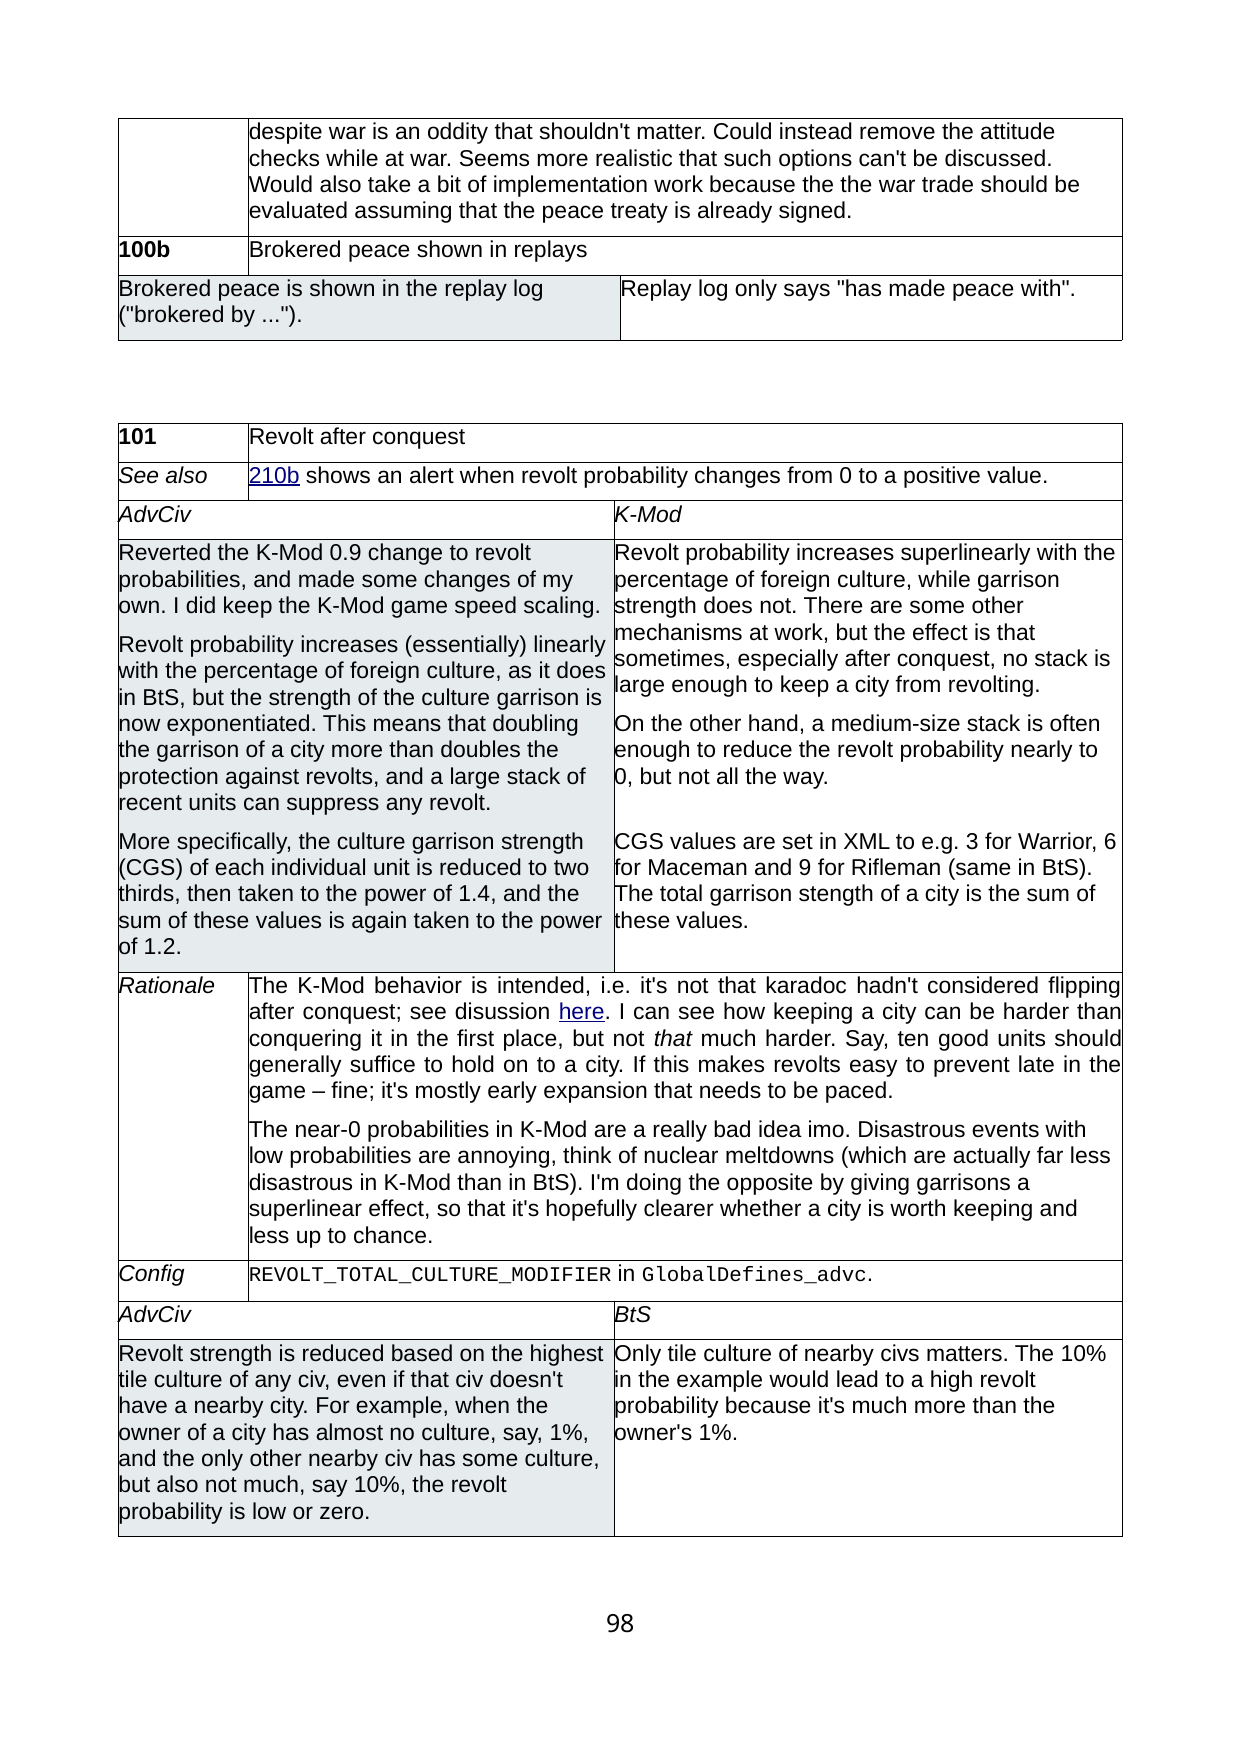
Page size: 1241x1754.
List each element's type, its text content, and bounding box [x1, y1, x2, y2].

table_cell Rationale [119, 973, 248, 1260]
table_header Revolt after conquest [249, 424, 1122, 462]
table_cell despite war is an oddity that shouldn't matter. Could instead remove the attitude checks while at war. Seems more realistic that such options can't be discussed. Would also take a bit of implementation work because the the war trade should be evaluated assuming that the peace treaty is already signed. [249, 119, 1122, 236]
table_header 101 [119, 424, 248, 462]
table_cell AdvCiv [119, 1302, 614, 1339]
table_cell Brokered peace shown in replays [249, 237, 1122, 275]
table_cell Config [119, 1261, 248, 1301]
table_cell 210b shows an alert when revolt probability changes from 0 to a positive value. [249, 463, 1122, 500]
table_cell Only tile culture of nearby civs matters. The 10% in the example would lead to a high revolt probability because it's much more than the owner's 1%. [615, 1340, 1122, 1536]
table_cell See also [119, 463, 248, 500]
table_cell The K-Mod behavior is intended, i.e. it's not that karadoc hadn't considered flipping after conquest; see disussion here. I can see how keeping a city can be harder than conquering it in the first place, but not that much harder. Say, ten good units should generally suffice to hold on to a city. If this makes revolts easy to prevent late in the game – fine; it's mostly early expansion that needs to be paced. The near-0 probabilities in K-Mod are a really bad idea imo. Disastrous events with low probabilities are annoying, think of nuclear meltdowns (which are actually far less disastrous in K-Mod than in BtS). I'm doing the opposite by giving garrisons a superlinear effect, so that it's hopefully clearer whether a city is worth keeping and less up to chance. [249, 973, 1122, 1260]
table_cell Replay log only says "has made peace with". [621, 276, 1122, 340]
table_cell Revolt probability increases superlinearly with the percentage of foreign culture, while garrison strength does not. There are some other mechanisms at work, but the effect is that sometimes, especially after conquest, no stack is large enough to keep a city from revolting. On the other hand, a medium-size stack is often enough to reduce the revolt probability nearly to 0, but not all the way. CGS values are set in XML to e.g. 3 for Warrior, 6 for Maceman and 9 for Rifleman (same in BtS). The total garrison stength of a city is the sum of these values. [615, 540, 1122, 972]
table_cell REVOLT_TOTAL_CULTURE_MODIFIER in GlobalDefines_advc. [249, 1261, 1122, 1301]
table_cell AdvCiv [119, 501, 614, 539]
table_cell [119, 119, 248, 236]
table_cell 100b [119, 237, 248, 275]
table_cell Brokered peace is shown in the replay log ("brokered by ..."). [119, 276, 620, 340]
table_cell Reverted the K-Mod 0.9 change to revolt probabilities, and made some changes of my own. I did keep the K-Mod game speed scaling. Revolt probability increases (essentially) linearly with the percentage of foreign culture, as it does in BtS, but the strength of the culture garrison is now exponentiated. This means that doubling the garrison of a city more than doubles the protection against revolts, and a large stack of recent units can suppress any revolt. More specifically, the culture garrison strength (CGS) of each individual unit is reduced to two thirds, then taken to the power of 1.4, and the sum of these values is again taken to the power of 1.2. [119, 540, 614, 972]
table_cell K-Mod [615, 501, 1122, 539]
table_cell BtS [615, 1302, 1122, 1339]
table_cell Revolt strength is reduced based on the highest tile culture of any civ, even if that civ doesn't have a nearby city. For example, when the owner of a city has almost no culture, say, 1%, and the only other nearby civ has some culture, but also not much, say 10%, the revolt probability is low or zero. [119, 1340, 614, 1536]
